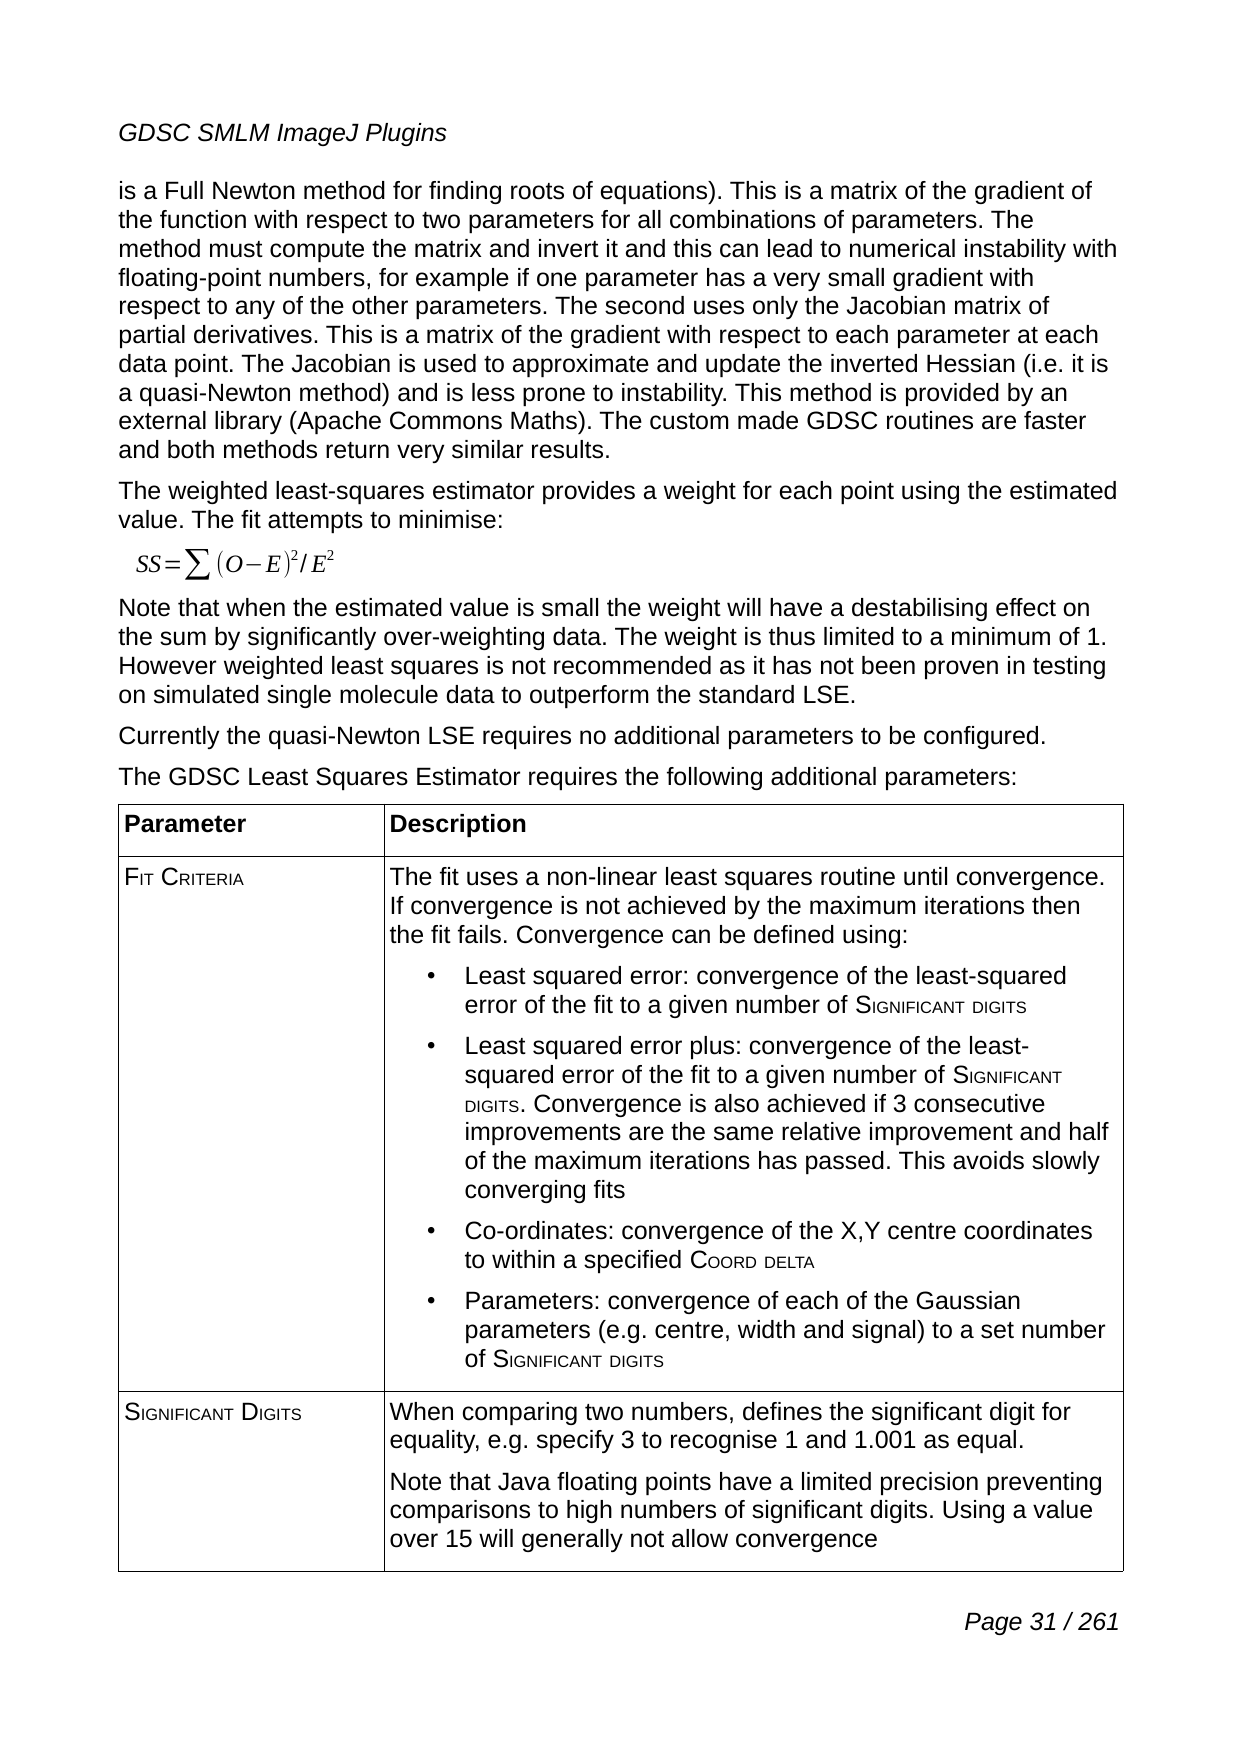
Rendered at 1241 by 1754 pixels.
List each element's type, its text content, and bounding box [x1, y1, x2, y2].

text is a Full Newton method for finding roots of equations). This is a matrix of the gradient of the function with respect to two parameters for all combinations of parameters. The method must compute the matrix and invert it and this can lead to numerical instability with floating-point numbers, for example if one parameter has a very small gradient with respect to any of the other parameters. The second uses only the Jacobian matrix of partial derivatives. This is a matrix of the gradient with respect to each parameter at each data point. The Jacobian is used to approximate and update the inverted Hessian (i.e. it is a quasi-Newton method) and is less prone to instability. This method is provided by an external library (Apache Commons Maths). The custom made GDSC routines are faster and both methods return very similar results. [118, 176, 1122, 464]
table_cell When comparing two numbers, defines the significant digit for equality, e.g. specify 3 to recognise 1 and 1.001 as equal. Note that Java floating points have a limited precision preventing comparisons to high numbers of significant digits. Using a value over 15 will generally not allow convergence [385, 1392, 1123, 1571]
table_header Parameter [119, 805, 384, 856]
table_cell The fit uses a non-linear least squares routine until convergence. If convergence is not achieved by the maximum iterations then the fit fails. Convergence can be defined using: Least squared error: convergence of the least-squared error of the fit to a given number of Significant digits Least squared error plus: convergence of the least-squared error of the fit to a given number of Significant digits. Convergence is also achieved if 3 consecutive improvements are the same relative improvement and half of the maximum iterations has passed. This avoids slowly converging fits Co-ordinates: convergence of the X,Y centre coordinates to within a specified Coord delta Parameters: convergence of each of the Gaussian parameters (e.g. centre, width and signal) to a set number of Significant digits [385, 857, 1123, 1391]
table_cell Fit Criteria [119, 857, 384, 1391]
text Currently the quasi-Newton LSE requires no additional parameters to be configured. [118, 721, 1122, 750]
table_cell Significant Digits [119, 1392, 384, 1571]
table_header Description [385, 805, 1123, 856]
text Note that when the estimated value is small the weight will have a destabilising effect on the sum by significantly over-weighting data. The weight is thus limited to a minimum of 1. However weighted least squares is not recommended as it has not been proven in testing on simulated single molecule data to outperform the standard LSE. [118, 593, 1122, 708]
text The GDSC Least Squares Estimator requires the following additional parameters: [118, 762, 1122, 791]
text The weighted least-squares estimator provides a weight for each point using the estimated value. The fit attempts to minimise: [118, 476, 1122, 534]
